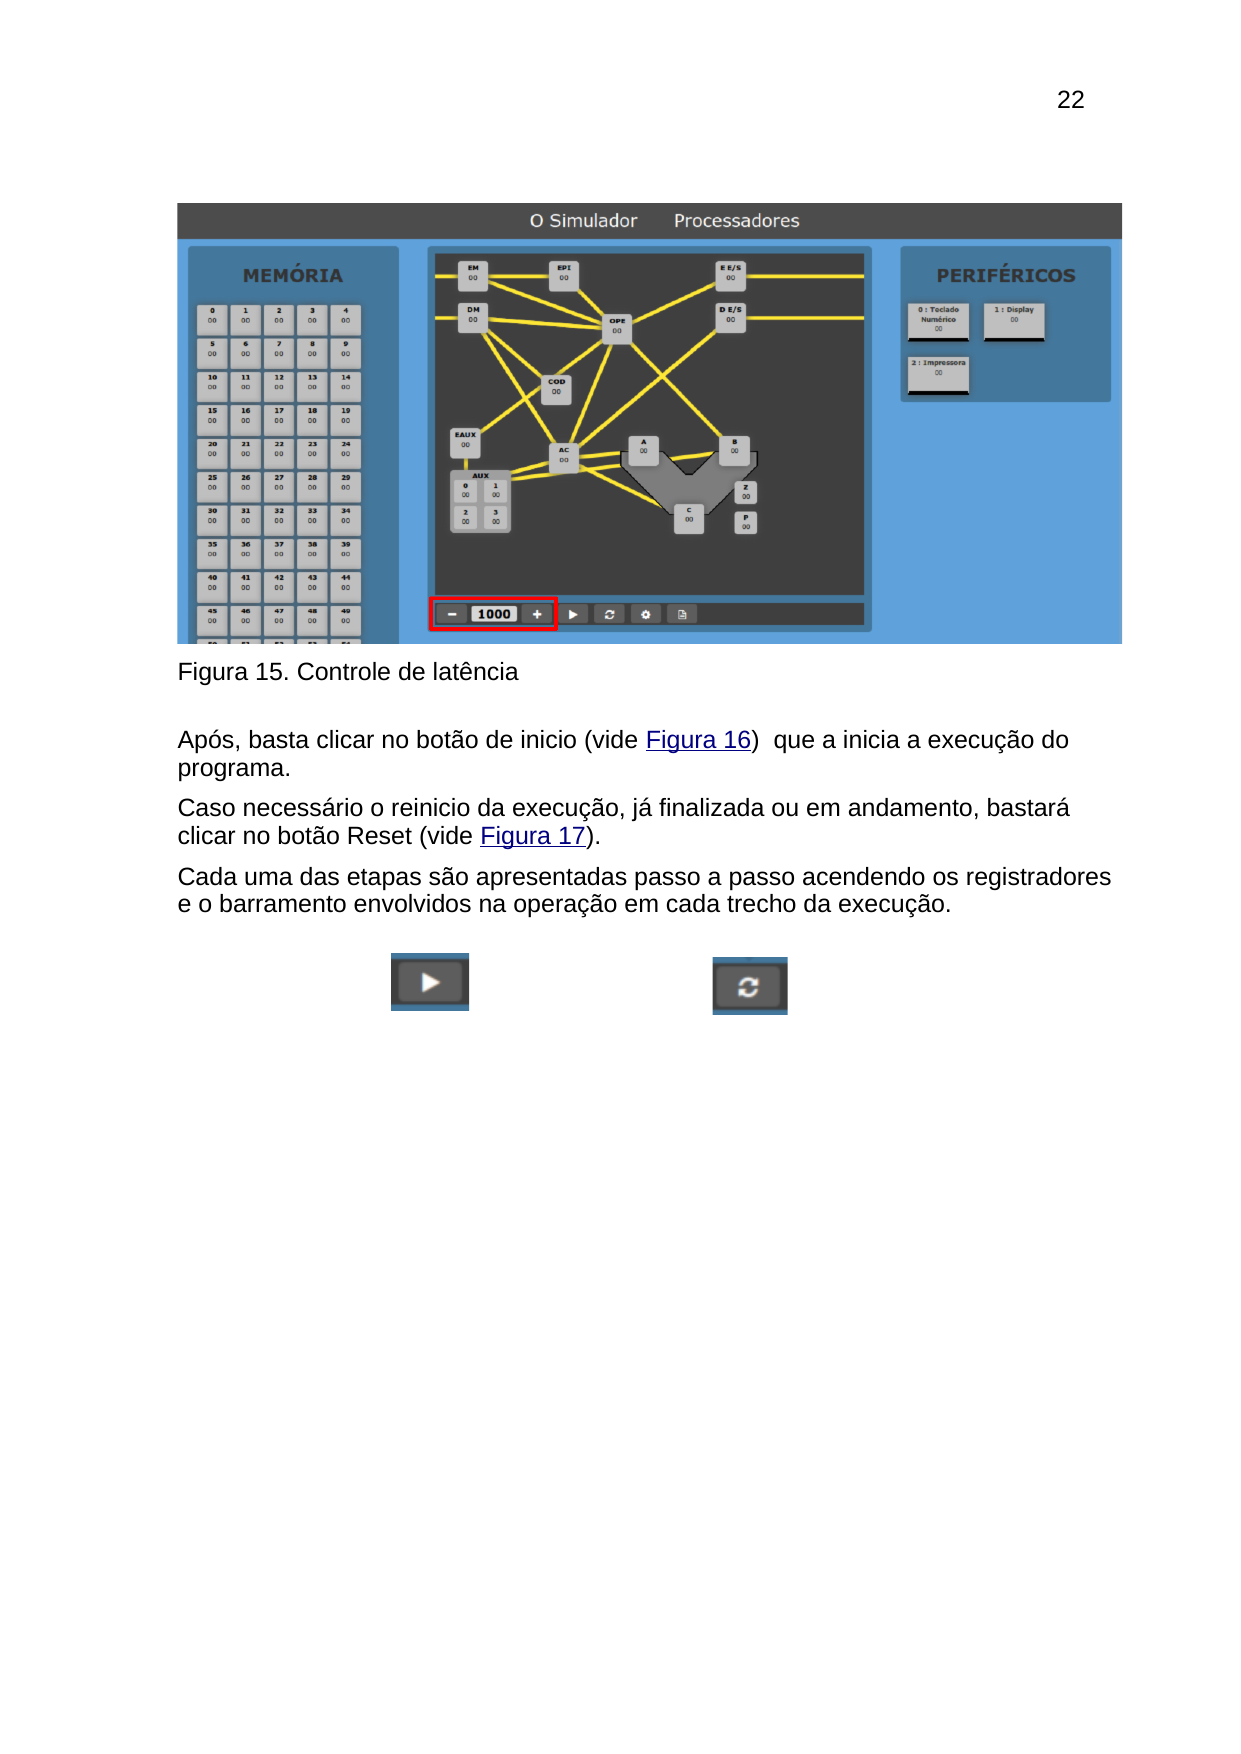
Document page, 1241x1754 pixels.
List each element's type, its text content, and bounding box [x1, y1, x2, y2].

picture [712, 957, 788, 1015]
text Após, basta clicar no botão de inicio (vide Figura 16) que a inicia a execução do programa. [177, 726, 1122, 781]
text Cada uma das etapas são apresentadas passo a passo acendendo os registradores e o barramento envolvidos na operação em cada trecho da execução. [177, 862, 1122, 918]
picture [391, 953, 470, 1011]
text Figura 15. Controle de latência [177, 644, 1122, 685]
text Caso necessário o reinicio da execução, já finalizada ou em andamento, bastará clicar no botão Reset (vide Figura 17). [177, 794, 1122, 850]
picture [177, 203, 1123, 644]
